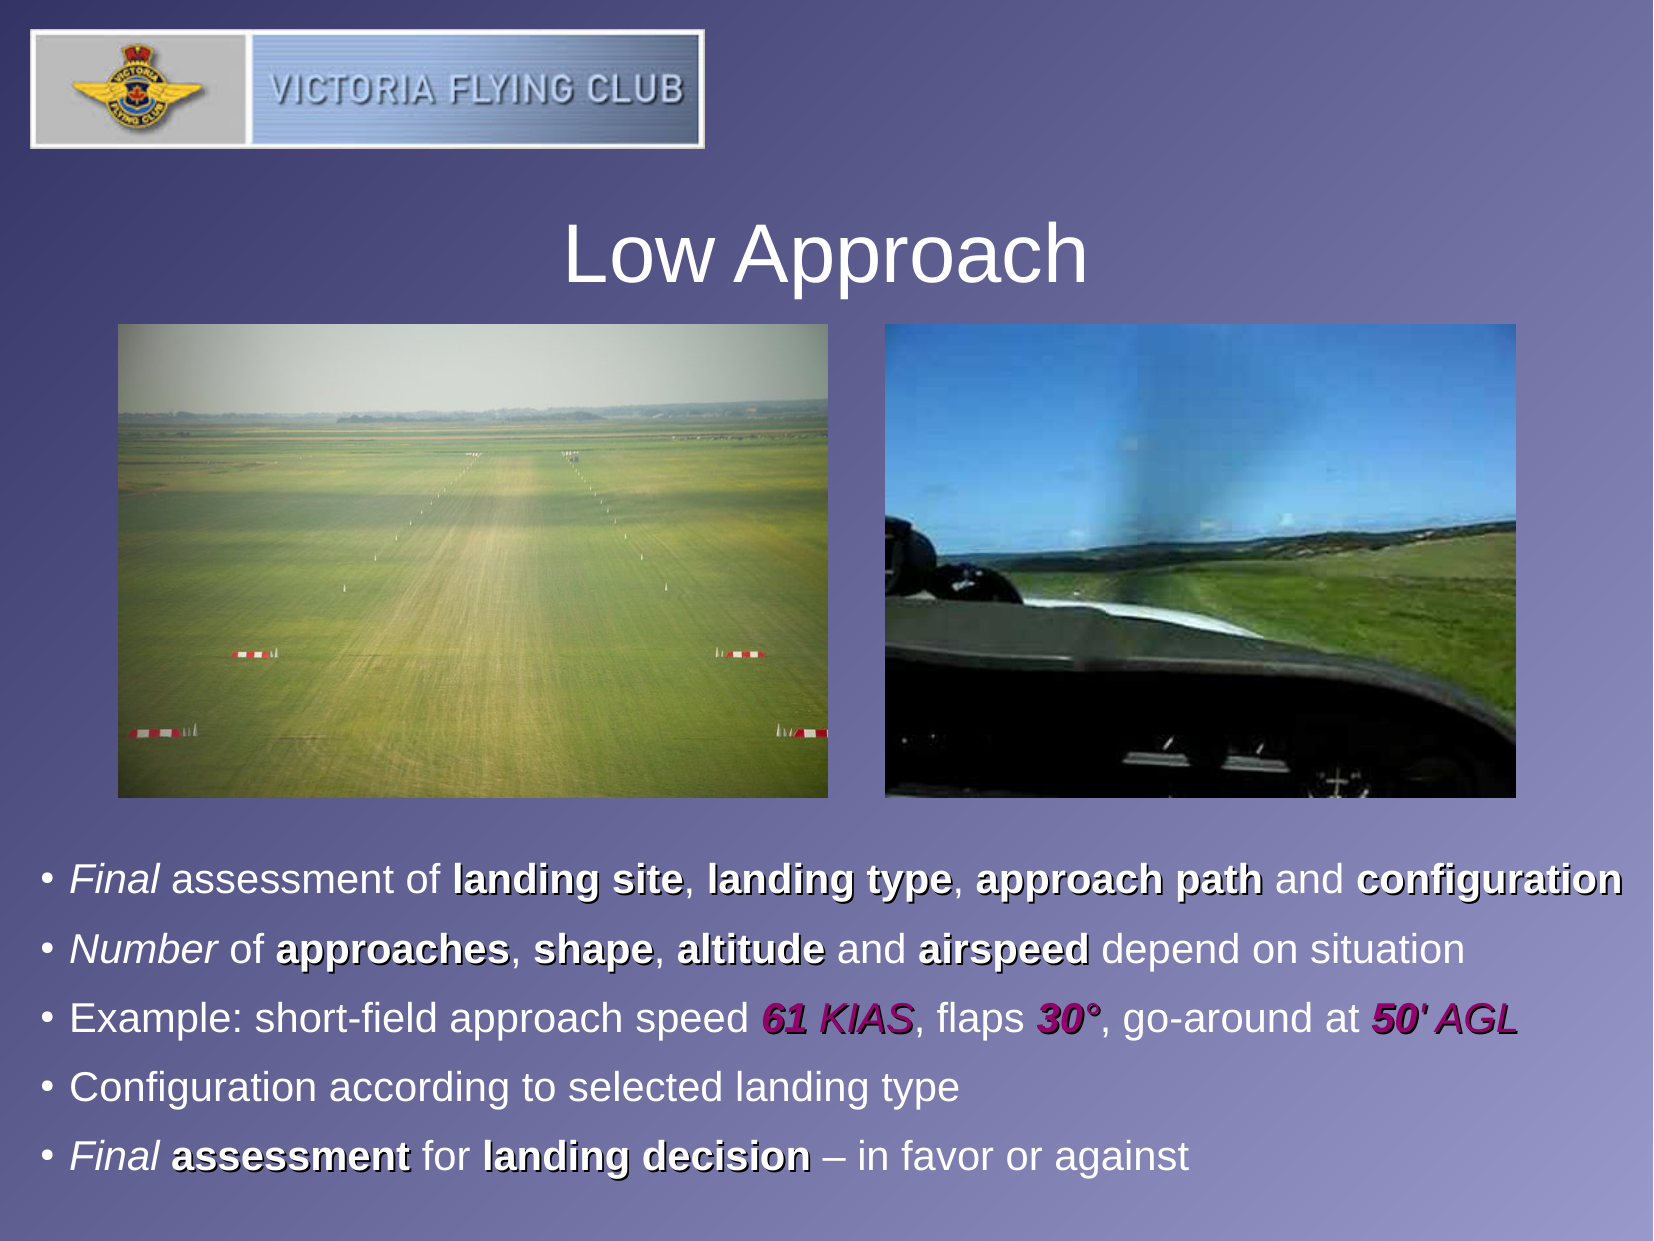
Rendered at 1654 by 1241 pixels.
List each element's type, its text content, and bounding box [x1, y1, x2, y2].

picture [885, 324, 1516, 798]
picture [30, 29, 705, 149]
title Low Approach [82, 150, 1571, 358]
picture [118, 324, 828, 798]
list Final assessment of landing site, landing type, approach path and configuration Number of approaches, shape, altitude and airspeed depend on situation Example: short-field approach speed 61 KIAS, flaps 30°, go-around at 50' AGL Configuration according to selected landing type Final assessment for landing decision – in favor or against [26, 856, 1627, 1229]
